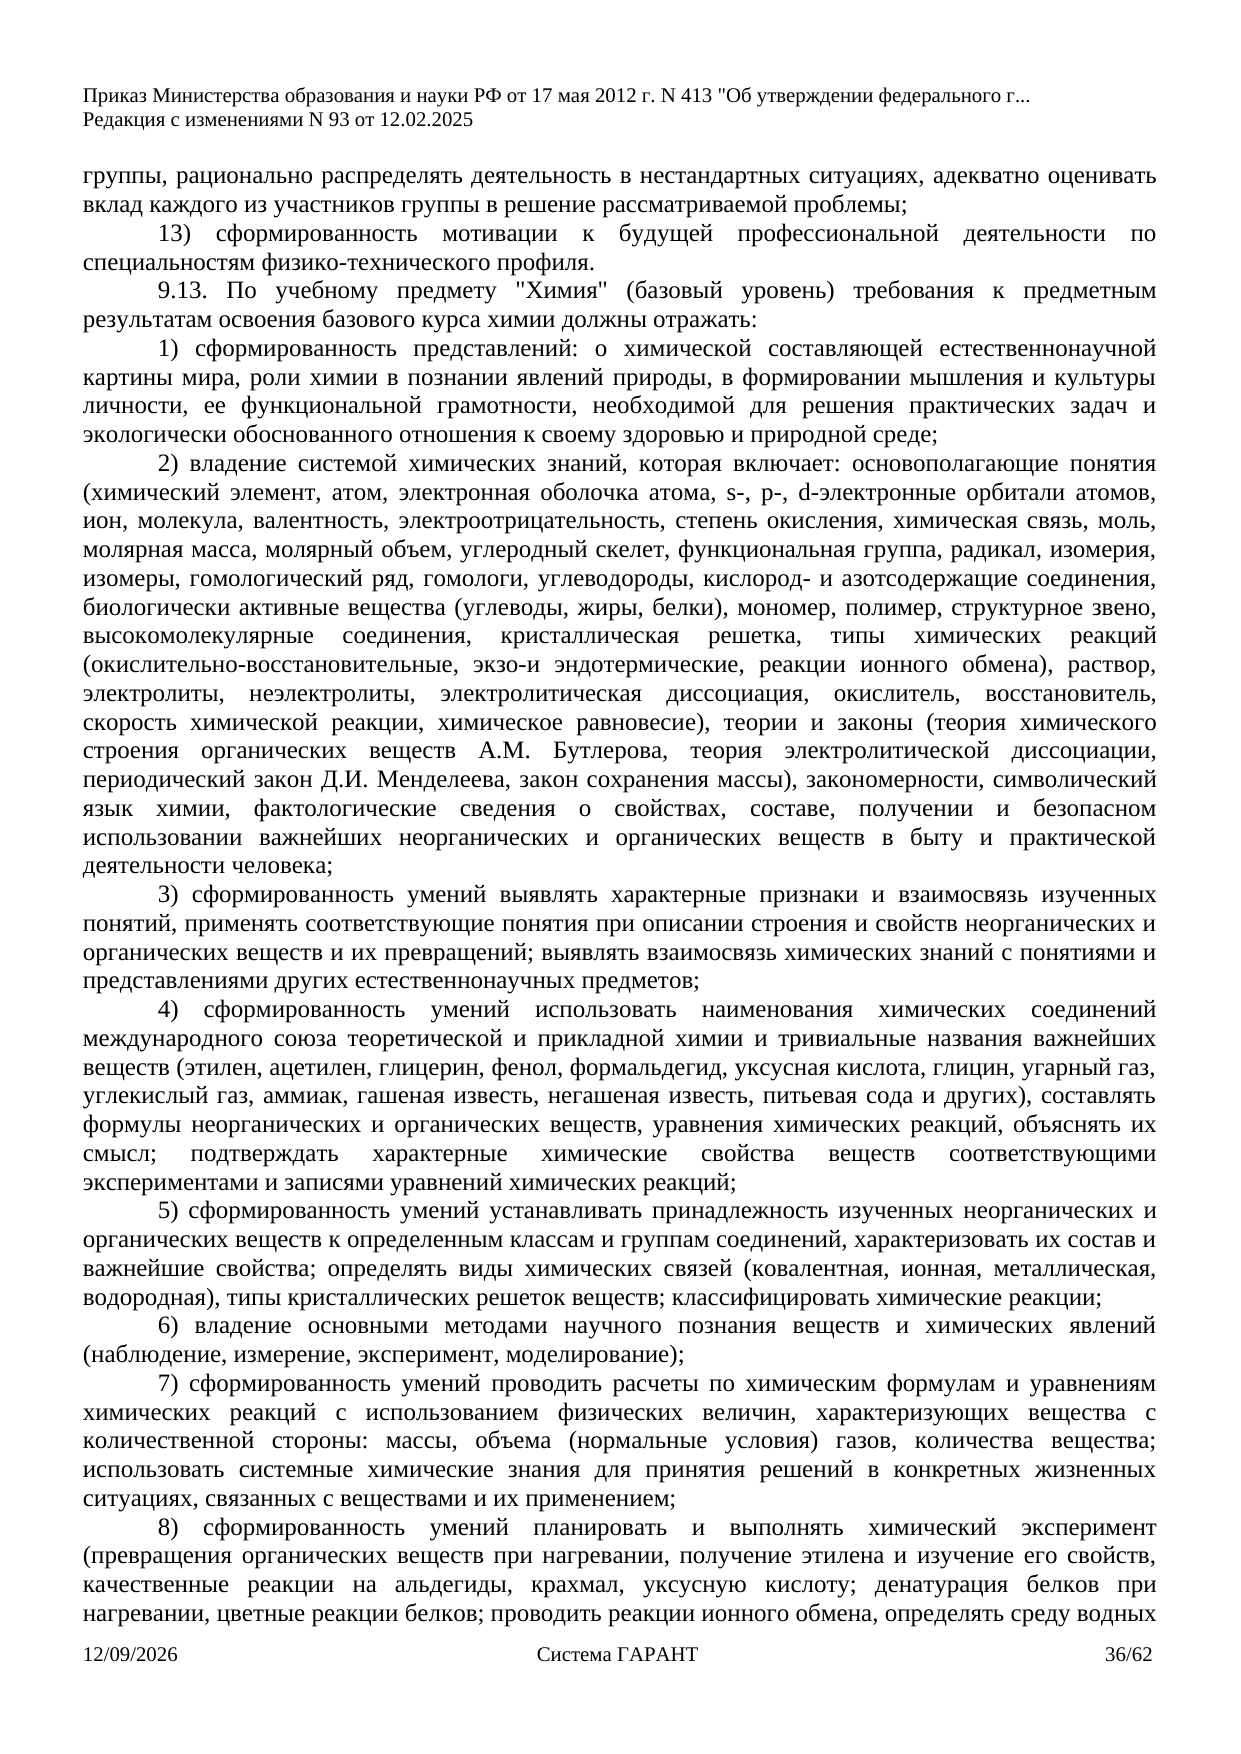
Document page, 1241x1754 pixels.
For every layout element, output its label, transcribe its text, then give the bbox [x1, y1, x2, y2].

text 5) сформированность умений устанавливать принадлежность изученных неорганических и органических веществ к определенным классам и группам соединений, характеризовать их состав и важнейшие свойства; определять виды химических связей (ковалентная, ионная, металлическая, водородная), типы кристаллических решеток веществ; классифицировать химические реакции; [83, 1195, 1157, 1310]
text 8) сформированность умений планировать и выполнять химический эксперимент (превращения органических веществ при нагревании, получение этилена и изучение его свойств, качественные реакции на альдегиды, крахмал, уксусную кислоту; денатурация белков при нагревании, цветные реакции белков; проводить реакции ионного обмена, определять среду водных [83, 1512, 1157, 1627]
text 7) сформированность умений проводить расчеты по химическим формулам и уравнениям химических реакций с использованием физических величин, характеризующих вещества с количественной стороны: массы, объема (нормальные условия) газов, количества вещества; использовать системные химические знания для принятия решений в конкретных жизненных ситуациях, связанных с веществами и их применением; [83, 1368, 1157, 1512]
text 6) владение основными методами научного познания веществ и химических явлений (наблюдение, измерение, эксперимент, моделирование); [83, 1310, 1157, 1368]
text 3) сформированность умений выявлять характерные признаки и взаимосвязь изученных понятий, применять соответствующие понятия при описании строения и свойств неорганических и органических веществ и их превращений; выявлять взаимосвязь химических знаний с понятиями и представлениями других естественнонаучных предметов; [83, 879, 1157, 994]
text 1) сформированность представлений: о химической составляющей естественнонаучной картины мира, роли химии в познании явлений природы, в формировании мышления и культуры личности, ее функциональной грамотности, необходимой для решения практических задач и экологически обоснованного отношения к своему здоровью и природной среде; [83, 333, 1157, 448]
text 13) сформированность мотивации к будущей профессиональной деятельности по специальностям физико-технического профиля. [83, 218, 1157, 275]
text 2) владение системой химических знаний, которая включает: основополагающие понятия (химический элемент, атом, электронная оболочка атома, s-, р-, d-электронные орбитали атомов, ион, молекула, валентность, электроотрицательность, степень окисления, химическая связь, моль, молярная масса, молярный объем, углеродный скелет, функциональная группа, радикал, изомерия, изомеры, гомологический ряд, гомологи, углеводороды, кислород- и азотсодержащие соединения, биологически активные вещества (углеводы, жиры, белки), мономер, полимер, структурное звено, высокомолекулярные соединения, кристаллическая решетка, типы химических реакций (окислительно-восстановительные, экзо-и эндотермические, реакции ионного обмена), раствор, электролиты, неэлектролиты, электролитическая диссоциация, окислитель, восстановитель, скорость химической реакции, химическое равновесие), теории и законы (теория химического строения органических веществ A.M. Бутлерова, теория электролитической диссоциации, периодический закон Д.И. Менделеева, закон сохранения массы), закономерности, символический язык химии, фактологические сведения о свойствах, составе, получении и безопасном использовании важнейших неорганических и органических веществ в быту и практической деятельности человека; [83, 448, 1157, 879]
text 9.13. По учебному предмету "Химия" (базовый уровень) требования к предметным результатам освоения базового курса химии должны отражать: [83, 275, 1157, 333]
text группы, рационально распределять деятельность в нестандартных ситуациях, адекватно оценивать вклад каждого из участников группы в решение рассматриваемой проблемы; [83, 160, 1157, 218]
text 4) сформированность умений использовать наименования химических соединений международного союза теоретической и прикладной химии и тривиальные названия важнейших веществ (этилен, ацетилен, глицерин, фенол, формальдегид, уксусная кислота, глицин, угарный газ, углекислый газ, аммиак, гашеная известь, негашеная известь, питьевая сода и других), составлять формулы неорганических и органических веществ, уравнения химических реакций, объяснять их смысл; подтверждать характерные химические свойства веществ соответствующими экспериментами и записями уравнений химических реакций; [83, 994, 1157, 1195]
